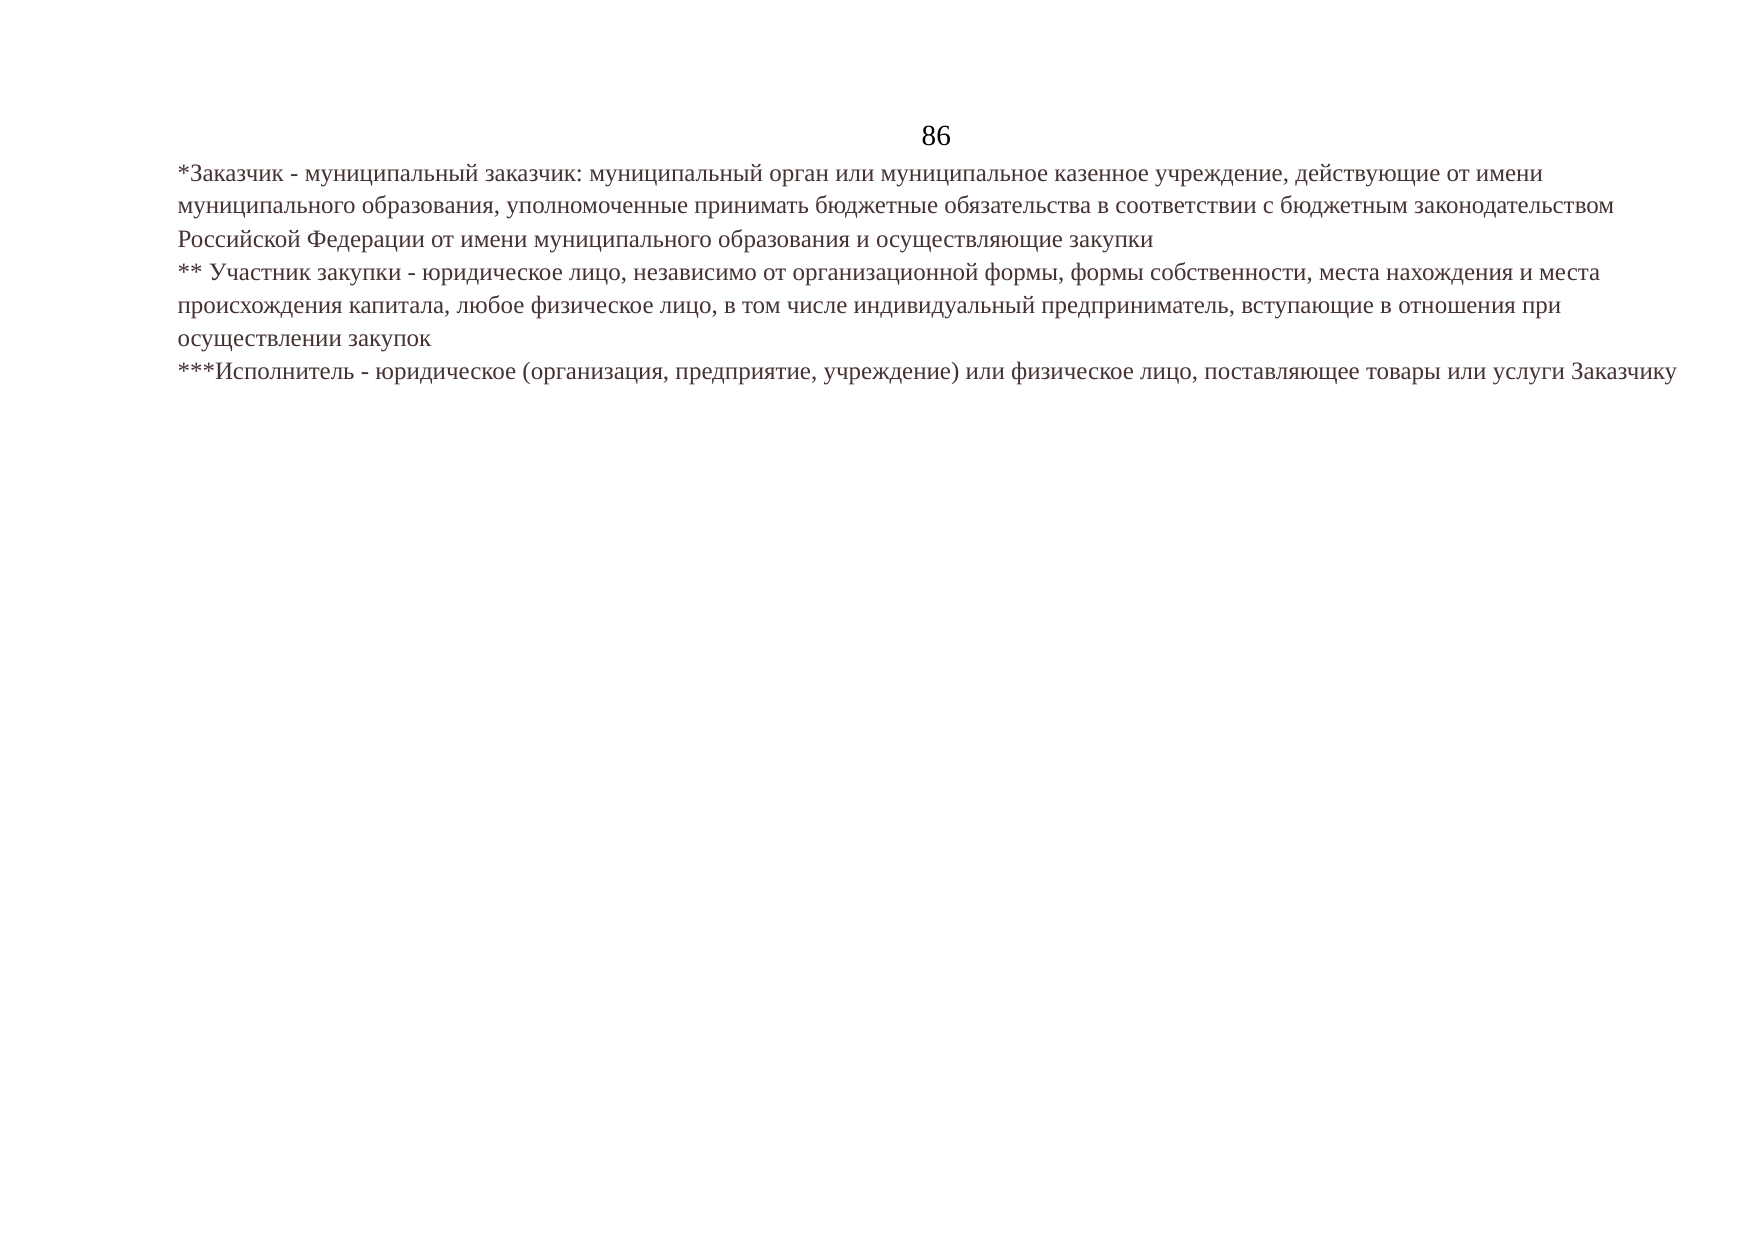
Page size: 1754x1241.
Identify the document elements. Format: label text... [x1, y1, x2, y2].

text ***Исполнитель - юридическое (организация, предприятие, учреждение) или физическое лицо, поставляющее товары или услуги Заказчику [177, 356, 1695, 384]
text *Заказчик - муниципальный заказчик: муниципальный орган или муниципальное казенное учреждение, действующие от имени муниципального образования, уполномоченные принимать бюджетные обязательства в соответствии с бюджетным законодательством Российской Федерации от имени муниципального образования и осуществляющие закупки [177, 158, 1695, 252]
text ** Участник закупки - юридическое лицо, независимо от организационной формы, формы собственности, места нахождения и места происхождения капитала, любое физическое лицо, в том числе индивидуальный предприниматель, вступающие в отношения при осуществлении закупок [177, 257, 1695, 351]
